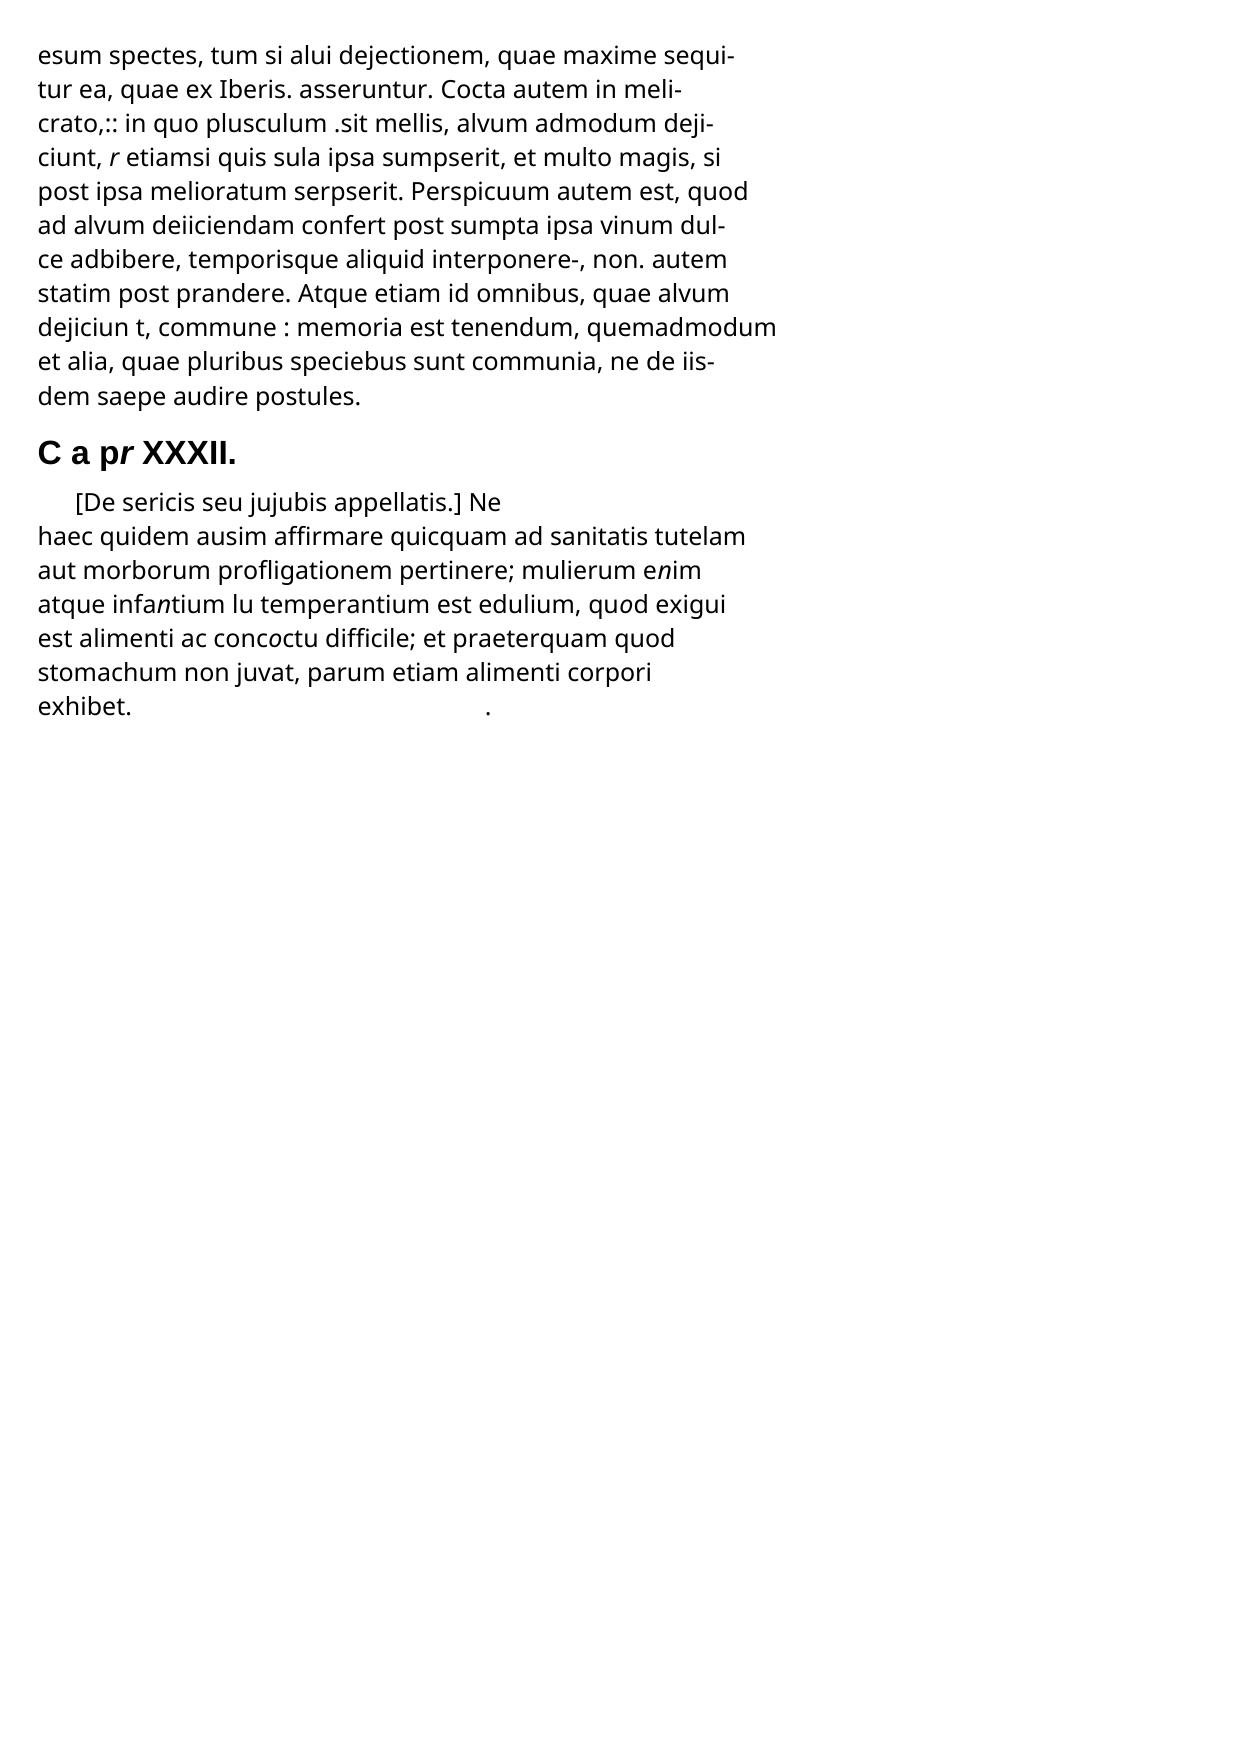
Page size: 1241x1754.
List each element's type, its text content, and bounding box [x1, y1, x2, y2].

subtitle C a pr XXXII. [37, 433, 1203, 472]
text esum spectes, tum si alui dejectionem, quae maxime sequi- tur ea, quae ex Iberis. asseruntur. Cocta autem in meli- crato,:: in quo plusculum .sit mellis, alvum admodum deji- ciunt, r etiamsi quis sula ipsa sumpserit, et multo magis, si post ipsa melioratum serpserit. Perspicuum autem est, quod ad alvum deiiciendam confert post sumpta ipsa vinum dul- ce adbibere, temporisque aliquid interponere-, non. autem statim post prandere. Atque etiam id omnibus, quae alvum dejiciun t, commune : memoria est tenendum, quemadmodum et alia, quae pluribus speciebus sunt communia, ne de iis- dem saepe audire postules. [37, 37, 1203, 412]
text [De sericis seu jujubis appellatis.] Ne haec quidem ausim affirmare quicquam ad sanitatis tutelam aut morborum profligationem pertinere; mulierum enim atque infantium lu temperantium est edulium, quod exigui est alimenti ac concoctu difficile; et praeterquam quod stomachum non juvat, parum etiam alimenti corpori exhibet. . [37, 484, 1203, 723]
